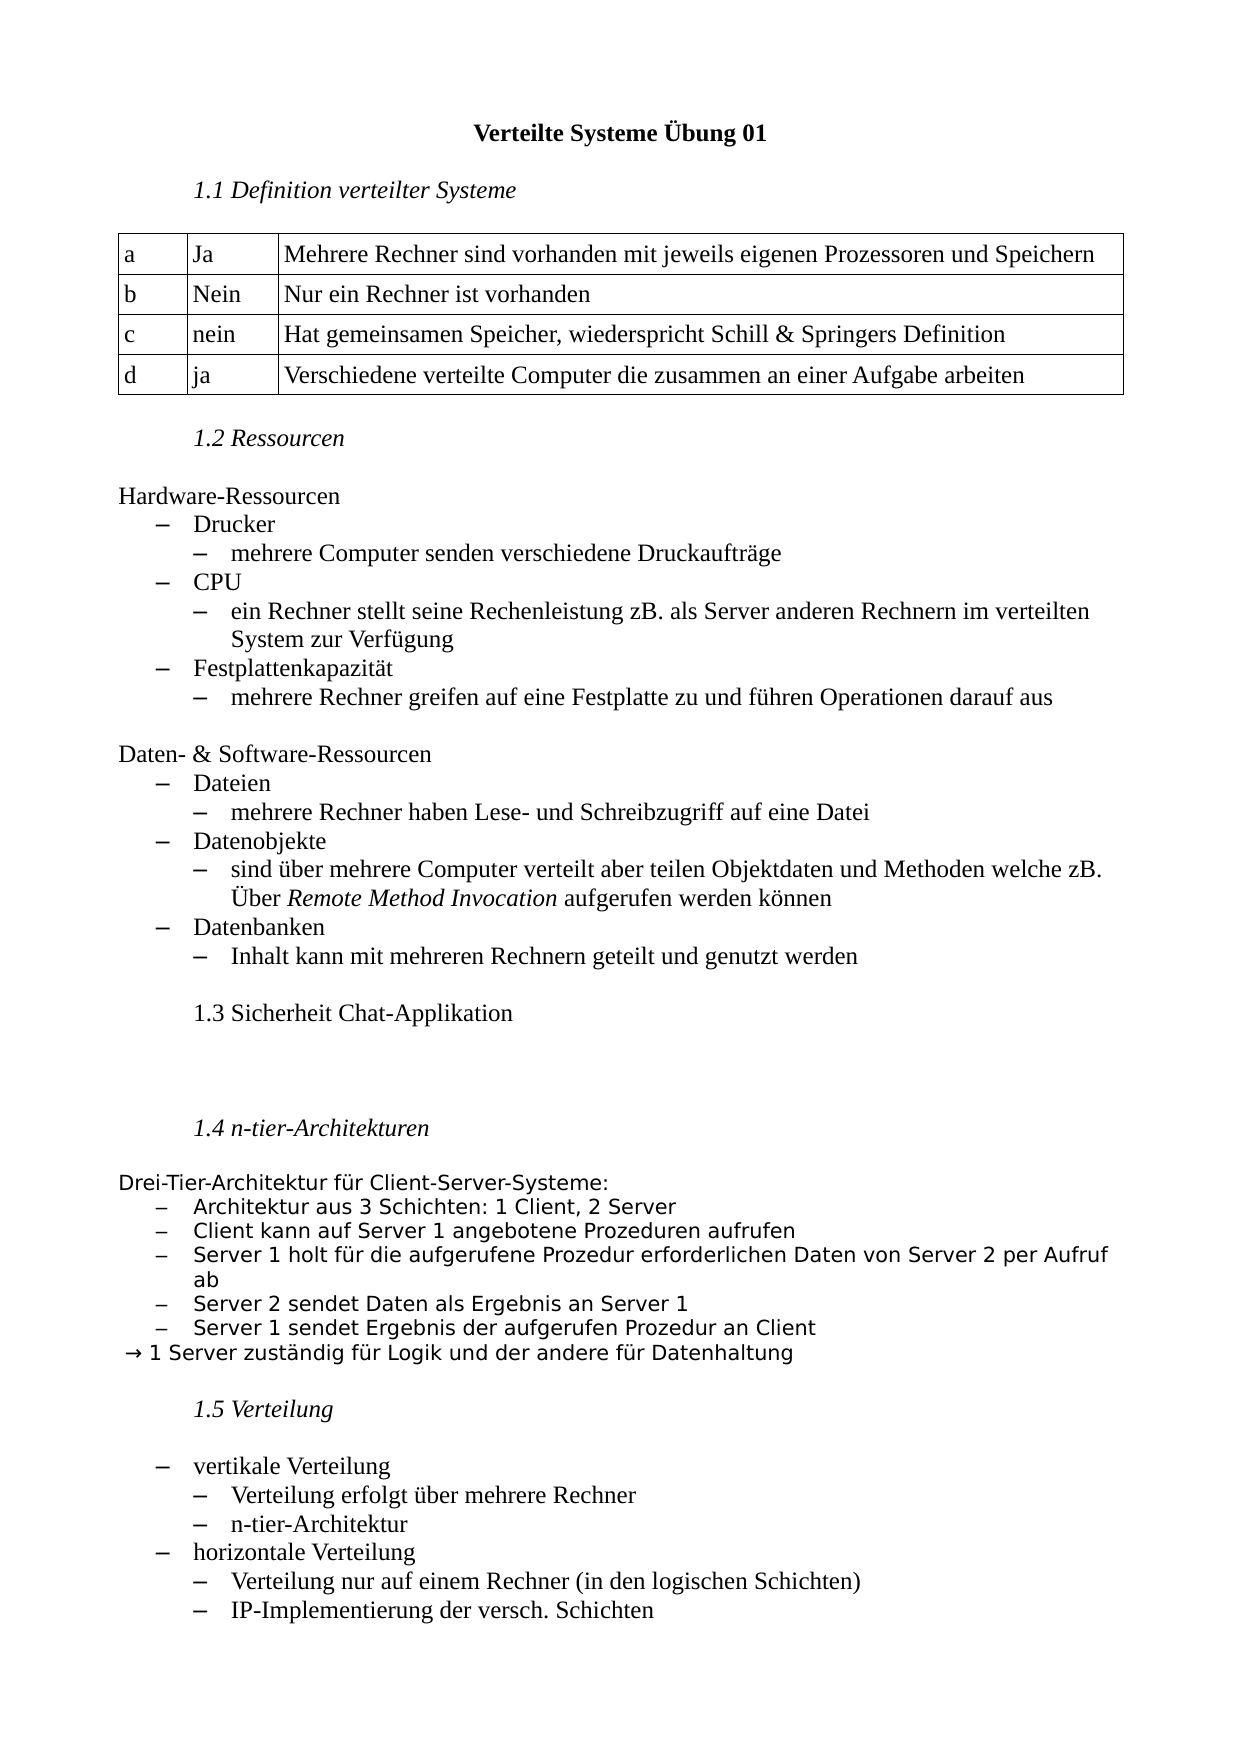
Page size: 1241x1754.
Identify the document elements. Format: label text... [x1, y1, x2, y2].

list Server 2 sendet Daten als Ergebnis an Server 1 [156, 1292, 1122, 1316]
text → 1 Server zuständig für Logik und der andere für Datenhaltung [118, 1341, 1122, 1365]
list Datenbanken [156, 912, 1122, 941]
text Hardware-Ressourcen [118, 481, 1122, 509]
list Inhalt kann mit mehreren Rechnern geteilt und genutzt werden [193, 941, 1122, 969]
list sind über mehrere Computer verteilt aber teilen Objektdaten und Methoden welche zB. Über Remote Method Invocation aufgerufen werden können [193, 854, 1122, 912]
list Verteilung nur auf einem Rechner (in den logischen Schichten) [193, 1566, 1122, 1595]
list mehrere Rechner haben Lese- und Schreibzugriff auf eine Datei [193, 797, 1122, 826]
list mehrere Computer senden verschiedene Druckaufträge [193, 538, 1122, 567]
list Festplattenkapazität [156, 653, 1122, 682]
list Verteilung [193, 1394, 1122, 1422]
list Datenobjekte [156, 826, 1122, 854]
list Verteilung erfolgt über mehrere Rechner [193, 1480, 1122, 1509]
table_header Mehrere Rechner sind vorhanden mit jeweils eigenen Prozessoren und Speichern [279, 234, 1123, 273]
text Drei-Tier-Architektur für Client-Server-Systeme: [118, 1171, 1122, 1195]
table_cell Verschiedene verteilte Computer die zusammen an einer Aufgabe arbeiten [279, 355, 1123, 394]
table_cell nein [188, 315, 278, 354]
table_header a [119, 234, 187, 273]
list Drucker [156, 509, 1122, 538]
list Definition verteilter Systeme [193, 176, 1122, 204]
table_cell Hat gemeinsamen Speicher, wiederspricht Schill & Springers Definition [279, 315, 1123, 354]
table_cell b [119, 275, 187, 314]
list Server 1 holt für die aufgerufene Prozedur erforderlichen Daten von Server 2 per Aufruf ab [156, 1243, 1122, 1292]
table_cell d [119, 355, 187, 394]
text Verteilte Systeme Übung 01 [118, 118, 1122, 147]
list n-tier-Architektur [193, 1509, 1122, 1537]
list Dateien [156, 768, 1122, 797]
text Daten- & Software-Ressourcen [118, 739, 1122, 768]
list Architektur aus 3 Schichten: 1 Client, 2 Server [156, 1195, 1122, 1219]
list vertikale Verteilung [156, 1451, 1122, 1480]
table_cell c [119, 315, 187, 354]
list Sicherheit Chat-Applikation [193, 998, 1122, 1027]
list horizontale Verteilung [156, 1537, 1122, 1566]
list Server 1 sendet Ergebnis der aufgerufen Prozedur an Client [156, 1316, 1122, 1341]
table_cell Nur ein Rechner ist vorhanden [279, 275, 1123, 314]
list Ressourcen [193, 423, 1122, 452]
table_cell ja [188, 355, 278, 394]
table_cell Nein [188, 275, 278, 314]
list mehrere Rechner greifen auf eine Festplatte zu und führen Operationen darauf aus [193, 682, 1122, 711]
list IP-Implementierung der versch. Schichten [193, 1595, 1122, 1624]
table_header Ja [188, 234, 278, 273]
list Client kann auf Server 1 angebotene Prozeduren aufrufen [156, 1219, 1122, 1243]
list CPU [156, 567, 1122, 596]
list ein Rechner stellt seine Rechenleistung zB. als Server anderen Rechnern im verteilten System zur Verfügung [193, 596, 1122, 653]
list n-tier-Architekturen [193, 1113, 1122, 1142]
